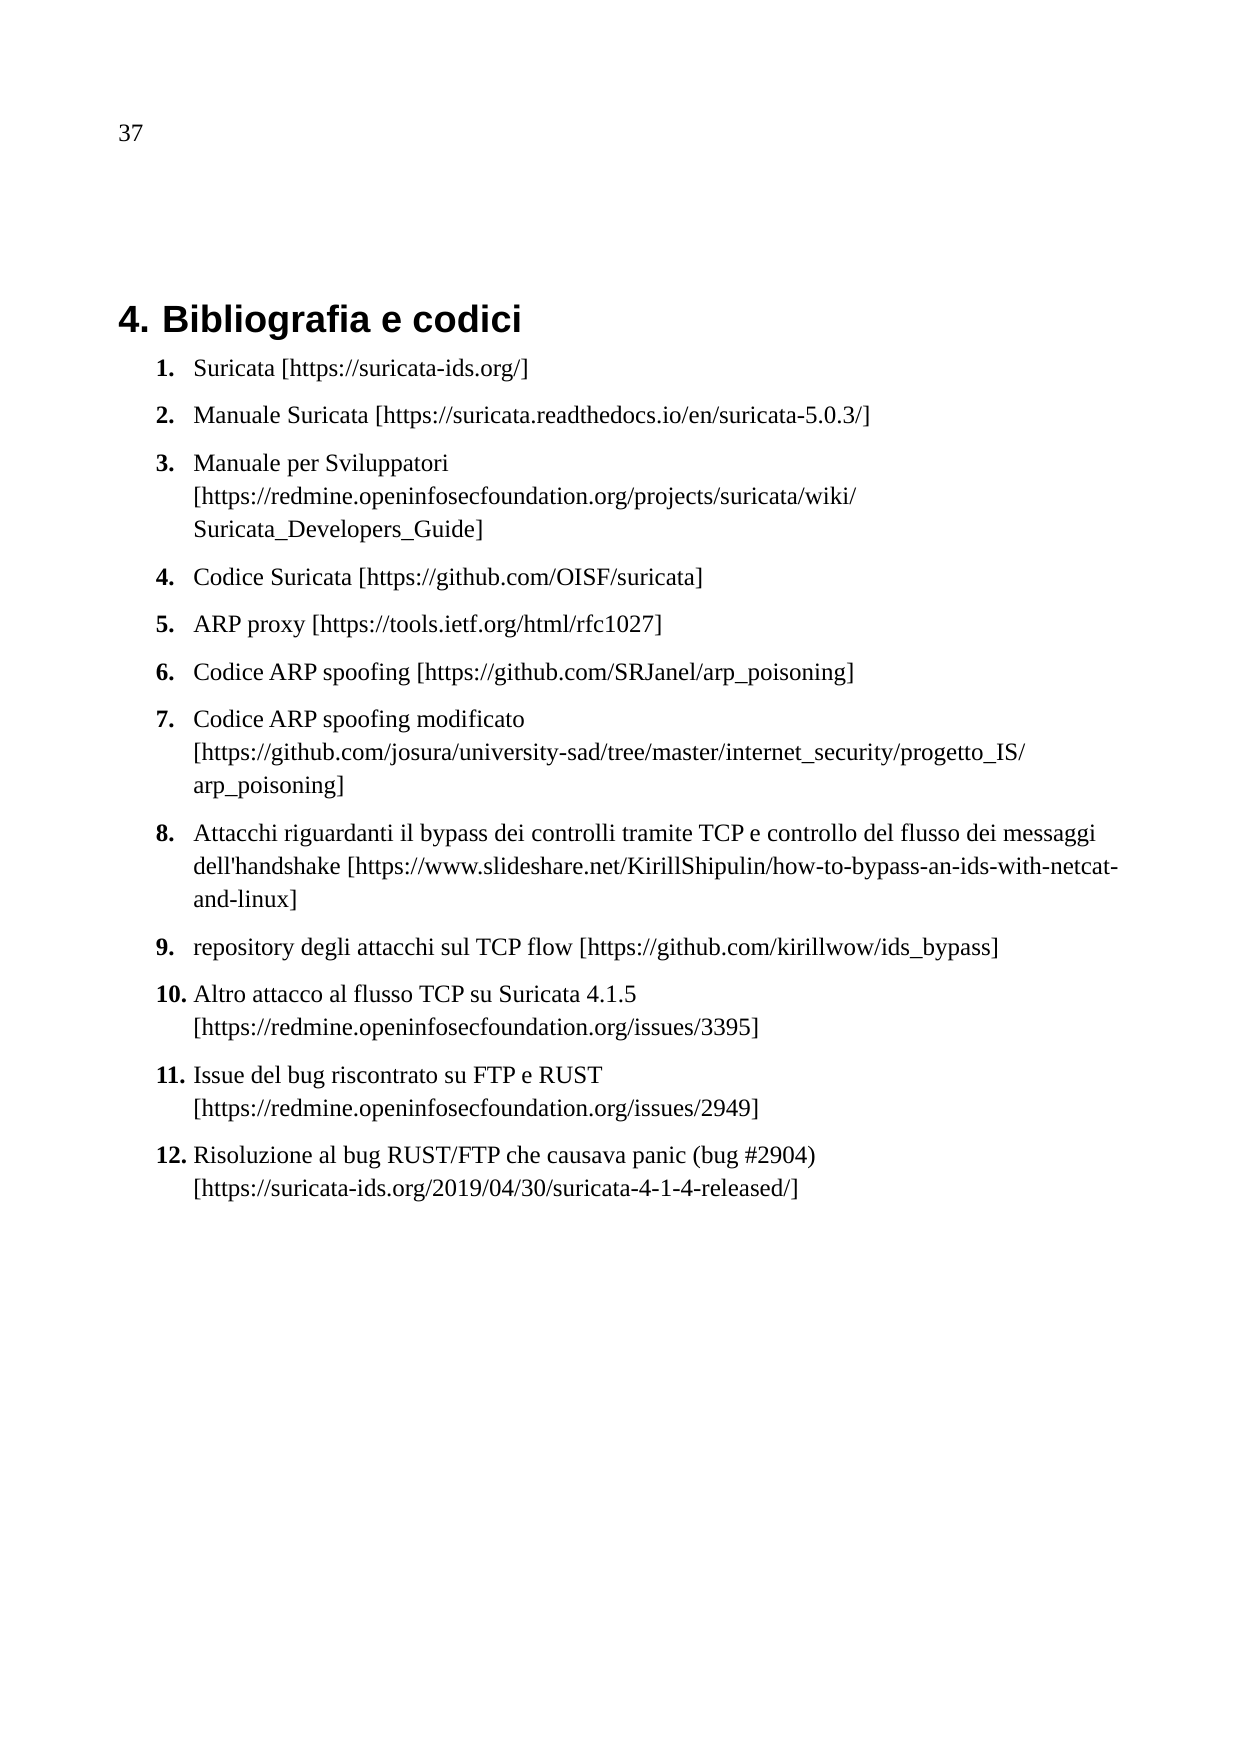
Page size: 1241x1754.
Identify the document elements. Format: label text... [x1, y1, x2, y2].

list Codice Suricata [https://github.com/OISF/suricata] [156, 562, 1122, 590]
list Altro attacco al flusso TCP su Suricata 4.1.5 [https://redmine.openinfosecfoundation.org/issues/3395] [156, 979, 1122, 1041]
list Codice ARP spoofing modificato [https://github.com/josura/university-sad/tree/master/internet_security/progetto_IS/arp_poisoning] [156, 704, 1122, 799]
list Attacchi riguardanti il bypass dei controlli tramite TCP e controllo del flusso dei messaggi dell'handshake [https://www.slideshare.net/KirillShipulin/how-to-bypass-an-ids-with-netcat-and-linux] [156, 818, 1122, 913]
list Manuale per Sviluppatori [https://redmine.openinfosecfoundation.org/projects/suricata/wiki/Suricata_Developers_Guide] [156, 448, 1122, 543]
list ARP proxy [https://tools.ietf.org/html/rfc1027] [156, 609, 1122, 638]
list Suricata [https://suricata-ids.org/] [156, 353, 1122, 381]
list Manuale Suricata [https://suricata.readthedocs.io/en/suricata-5.0.3/] [156, 400, 1122, 429]
subtitle Bibliografia e codici [118, 297, 1122, 340]
list repository degli attacchi sul TCP flow [https://github.com/kirillwow/ids_bypass] [156, 932, 1122, 960]
list Codice ARP spoofing [https://github.com/SRJanel/arp_poisoning] [156, 657, 1122, 686]
list Risoluzione al bug RUST/FTP che causava panic (bug #2904) [https://suricata-ids.org/2019/04/30/suricata-4-1-4-released/] [156, 1141, 1122, 1202]
list Issue del bug riscontrato su FTP e RUST [https://redmine.openinfosecfoundation.org/issues/2949] [156, 1060, 1122, 1122]
